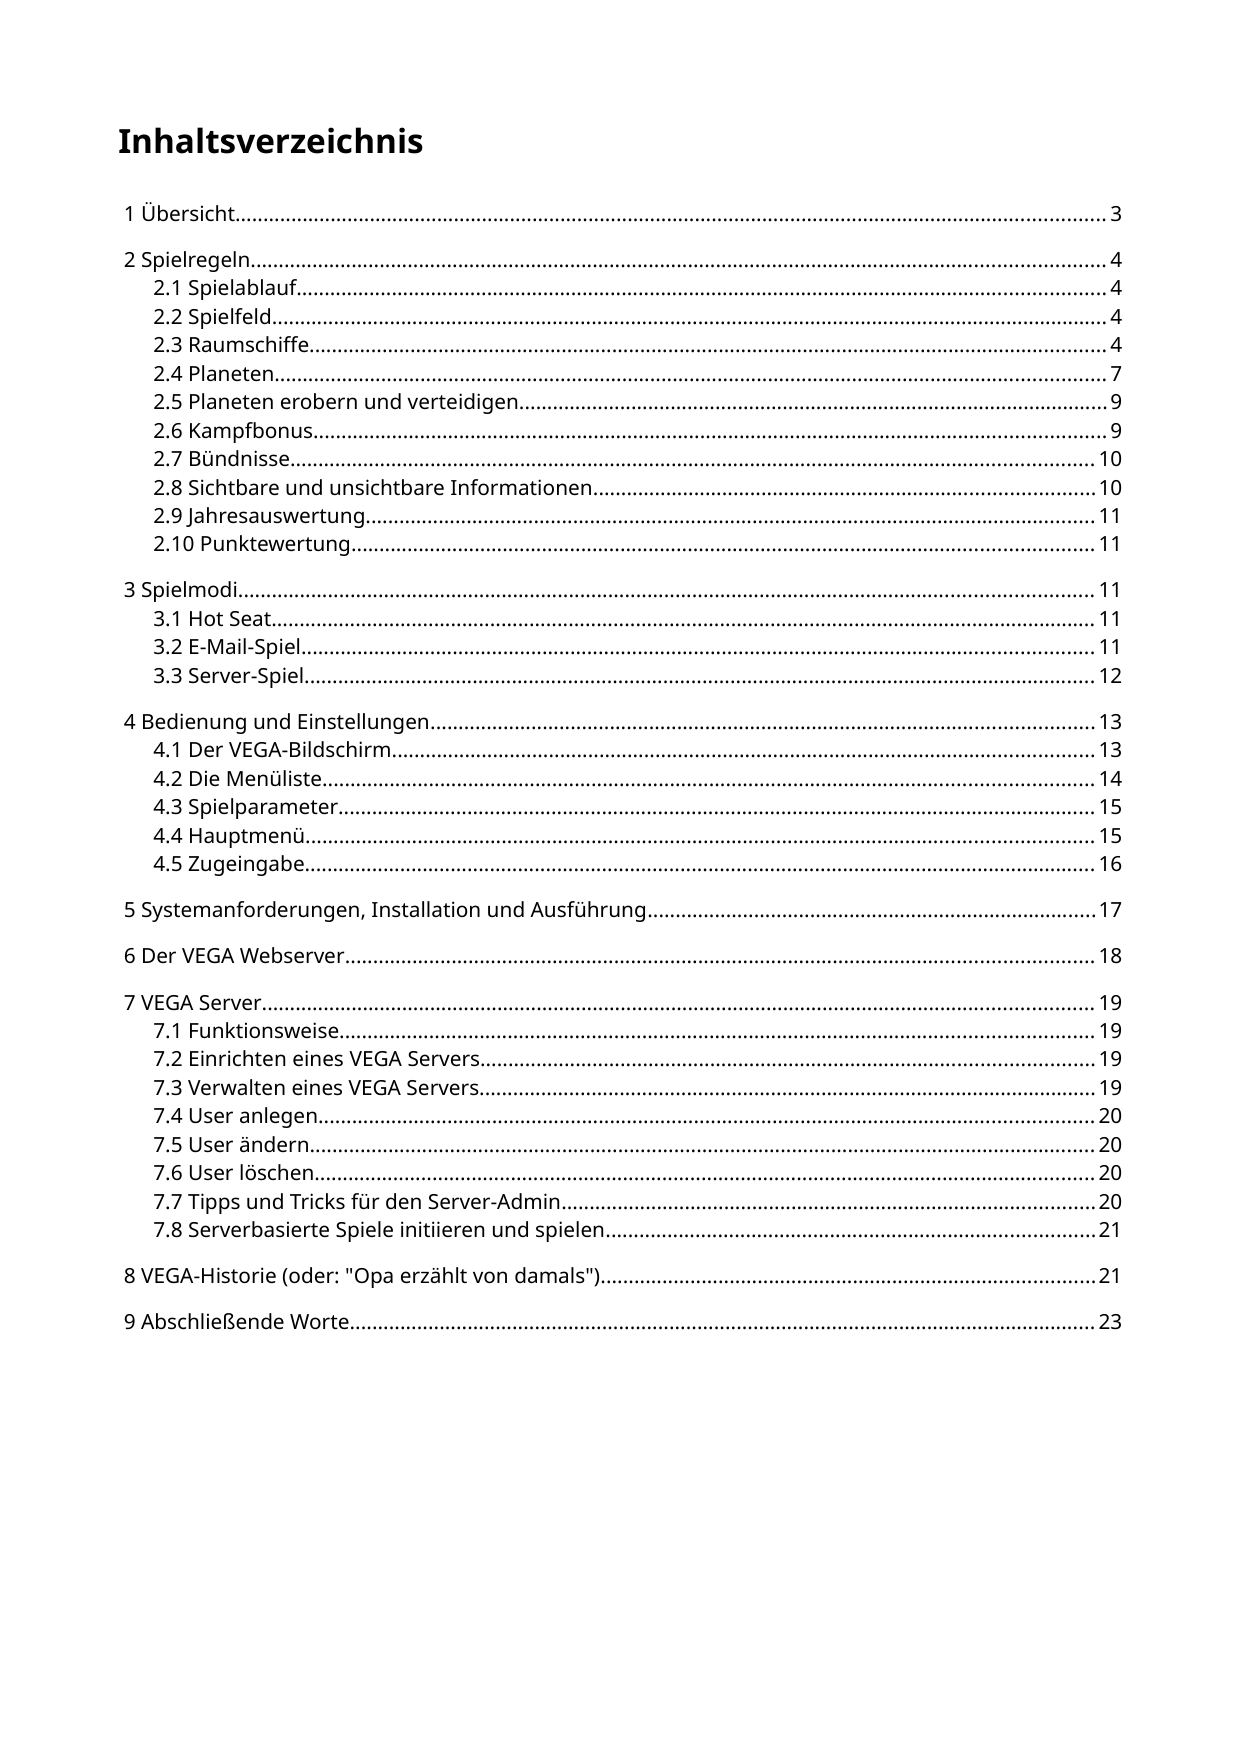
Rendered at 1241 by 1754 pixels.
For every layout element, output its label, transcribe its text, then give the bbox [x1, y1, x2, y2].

text 4.1 Der VEGA-Bildschirm 13 [148, 736, 1122, 764]
text 5 Systemanforderungen, Installation und Ausführung 17 [118, 895, 1122, 924]
text 7.6 User löschen 20 [148, 1158, 1122, 1187]
text 7.7 Tipps und Tricks für den Server-Admin 20 [148, 1187, 1122, 1215]
text 6 Der VEGA Webserver 18 [118, 942, 1122, 970]
text 2.6 Kampfbonus 9 [148, 416, 1122, 444]
text 7.1 Funktionsweise 19 [148, 1016, 1122, 1044]
text 3.1 Hot Seat 11 [148, 604, 1122, 632]
text 3.3 Server-Spiel 12 [148, 661, 1122, 689]
text 2.3 Raumschiffe 4 [148, 330, 1122, 359]
text 2.5 Planeten erobern und verteidigen 9 [148, 387, 1122, 416]
text 7.3 Verwalten eines VEGA Servers 19 [148, 1073, 1122, 1101]
text 3 Spielmodi 11 [118, 576, 1122, 604]
text 2 Spielregeln 4 [118, 245, 1122, 273]
text 4 Bedienung und Einstellungen 13 [118, 707, 1122, 736]
subtitle Inhaltsverzeichnis [118, 118, 1122, 163]
text 2.4 Planeten 7 [148, 359, 1122, 387]
text 4.4 Hauptmenü 15 [148, 821, 1122, 849]
text 2.8 Sichtbare und unsichtbare Informationen 10 [148, 473, 1122, 501]
text 2.1 Spielablauf 4 [148, 273, 1122, 302]
text 2.2 Spielfeld 4 [148, 302, 1122, 330]
text 7.4 User anlegen 20 [148, 1101, 1122, 1130]
text 4.2 Die Menüliste 14 [148, 764, 1122, 792]
text 9 Abschließende Worte 23 [118, 1307, 1122, 1336]
text 2.9 Jahresauswertung 11 [148, 501, 1122, 529]
text 7.8 Serverbasierte Spiele initiieren und spielen 21 [148, 1215, 1122, 1244]
text 4.5 Zugeingabe 16 [148, 849, 1122, 878]
text 2.10 Punktewertung 11 [148, 529, 1122, 558]
text 7.2 Einrichten eines VEGA Servers 19 [148, 1044, 1122, 1073]
text 4.3 Spielparameter 15 [148, 792, 1122, 821]
text 1 Übersicht 3 [118, 199, 1122, 227]
text 8 VEGA-Historie (oder: "Opa erzählt von damals") 21 [118, 1261, 1122, 1290]
text 7 VEGA Server 19 [118, 988, 1122, 1016]
text 2.7 Bündnisse 10 [148, 444, 1122, 473]
text 7.5 User ändern 20 [148, 1130, 1122, 1158]
text 3.2 E-Mail-Spiel 11 [148, 632, 1122, 661]
